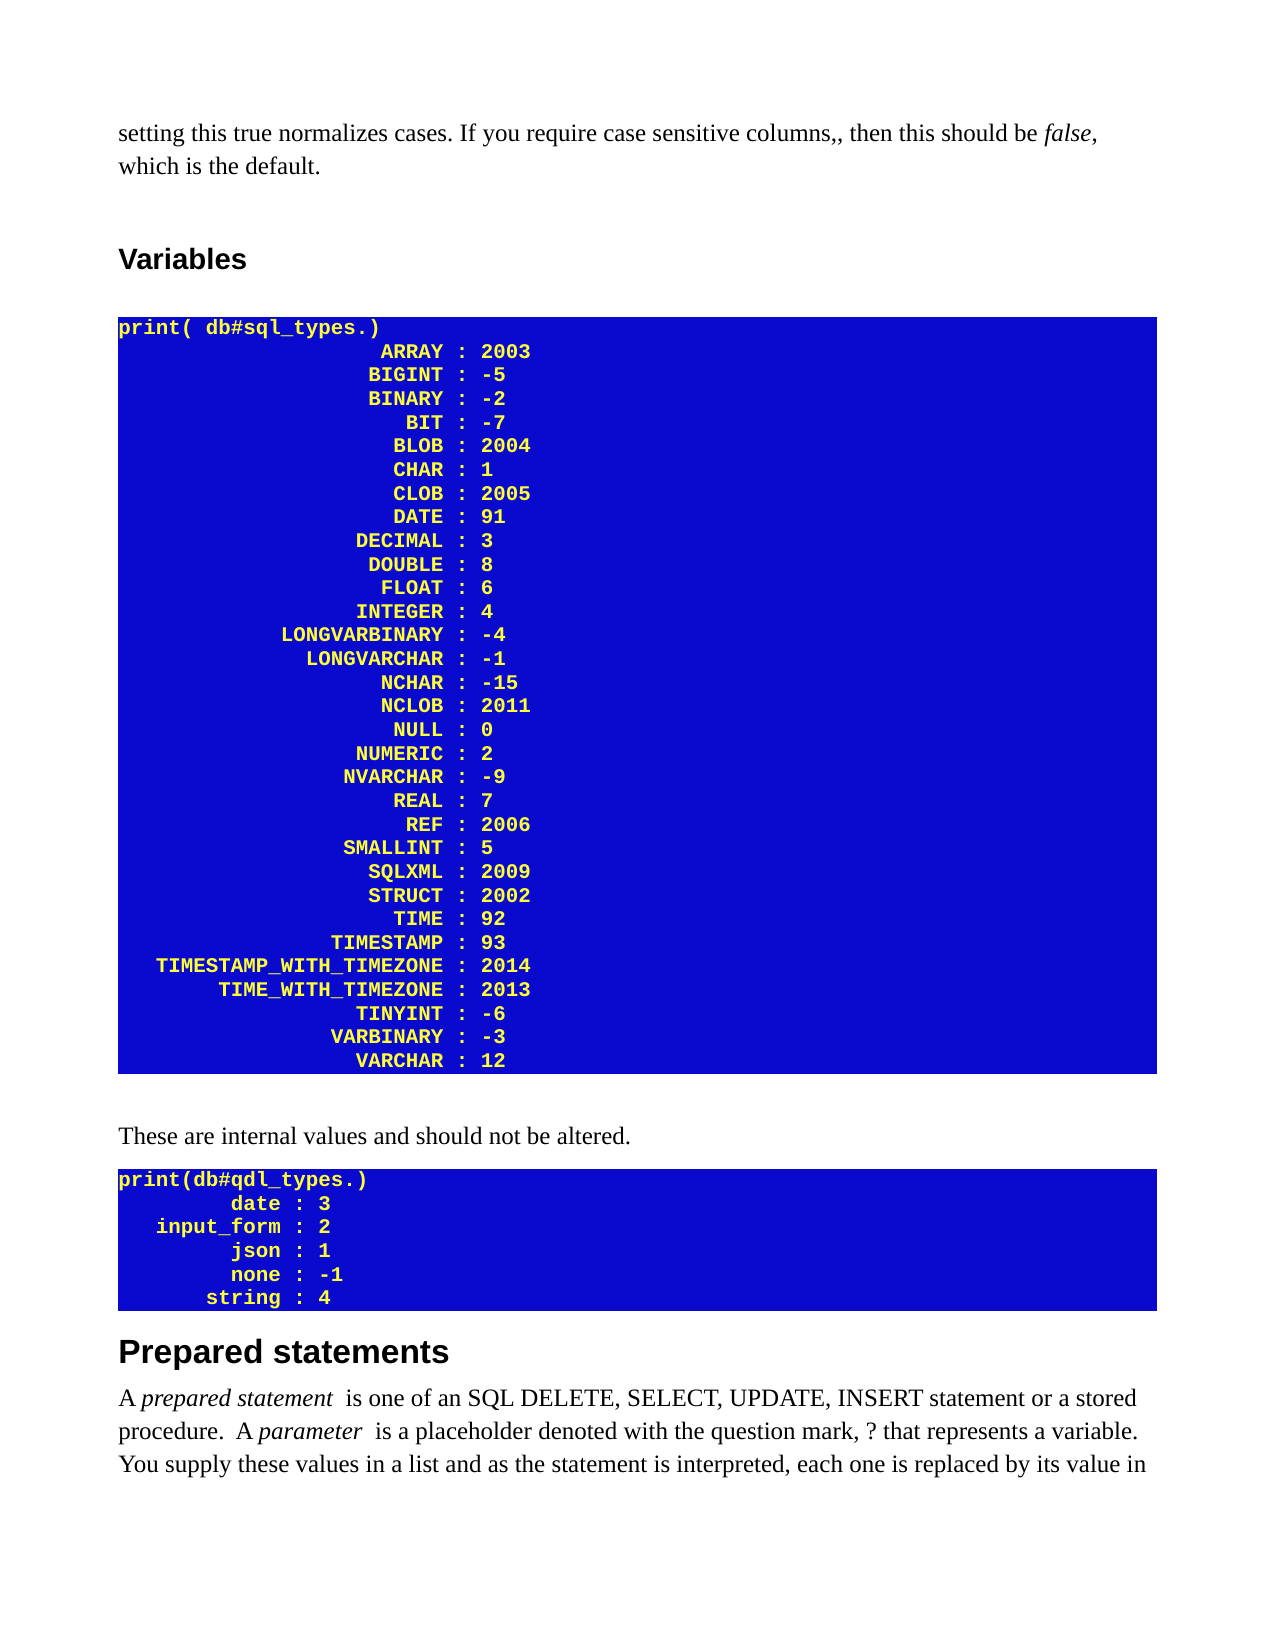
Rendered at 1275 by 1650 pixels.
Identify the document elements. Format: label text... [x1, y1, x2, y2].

text VARBINARY : -3 [118, 1026, 1157, 1050]
text BIGINT : -5 [118, 364, 1157, 388]
text REF : 2006 [118, 814, 1157, 837]
text print( db#sql_types.) [118, 317, 1157, 341]
text BINARY : -2 [118, 388, 1157, 412]
text DECIMAL : 3 [118, 530, 1157, 553]
text CHAR : 1 [118, 459, 1157, 483]
text VARCHAR : 12 [118, 1050, 1157, 1074]
text NCHAR : -15 [118, 672, 1157, 695]
text string : 4 [118, 1287, 1157, 1311]
text NUMERIC : 2 [118, 743, 1157, 766]
text REAL : 7 [118, 790, 1157, 814]
text NVARCHAR : -9 [118, 766, 1157, 790]
text A prepared statement is one of an SQL DELETE, SELECT, UPDATE, INSERT statement or a stored procedure. A parameter is a placeholder denoted with the question mark, ? that represents a variable. You supply these values in a list and as the statement is interpreted, each one is replaced by its value in [118, 1383, 1157, 1478]
text TIME : 92 [118, 908, 1157, 932]
text These are internal values and should not be altered. [118, 1121, 1157, 1150]
text SMALLINT : 5 [118, 837, 1157, 861]
text TINYINT : -6 [118, 1003, 1157, 1026]
text LONGVARBINARY : -4 [118, 624, 1157, 648]
text DOUBLE : 8 [118, 553, 1157, 577]
text SQLXML : 2009 [118, 861, 1157, 884]
subtitle Prepared statements [118, 1332, 1157, 1370]
text ARRAY : 2003 [118, 341, 1157, 364]
text json : 1 [118, 1240, 1157, 1263]
text TIMESTAMP : 93 [118, 932, 1157, 956]
text CLOB : 2005 [118, 483, 1157, 506]
text DATE : 91 [118, 506, 1157, 530]
text STRUCT : 2002 [118, 884, 1157, 908]
text LONGVARCHAR : -1 [118, 648, 1157, 672]
text BIT : -7 [118, 412, 1157, 435]
text FLOAT : 6 [118, 577, 1157, 601]
subtitle Variables [118, 242, 1157, 276]
text print(db#qdl_types.) date : 3 [118, 1169, 1157, 1216]
text BLOB : 2004 [118, 435, 1157, 459]
text INTEGER : 4 [118, 601, 1157, 624]
text none : -1 [118, 1263, 1157, 1287]
text NULL : 0 [118, 719, 1157, 743]
text setting this true normalizes cases. If you require case sensitive columns,, then this should be false, which is the default. [118, 118, 1157, 180]
text NCLOB : 2011 [118, 695, 1157, 719]
text TIME_WITH_TIMEZONE : 2013 [118, 979, 1157, 1003]
text input_form : 2 [118, 1216, 1157, 1240]
text TIMESTAMP_WITH_TIMEZONE : 2014 [118, 956, 1157, 979]
